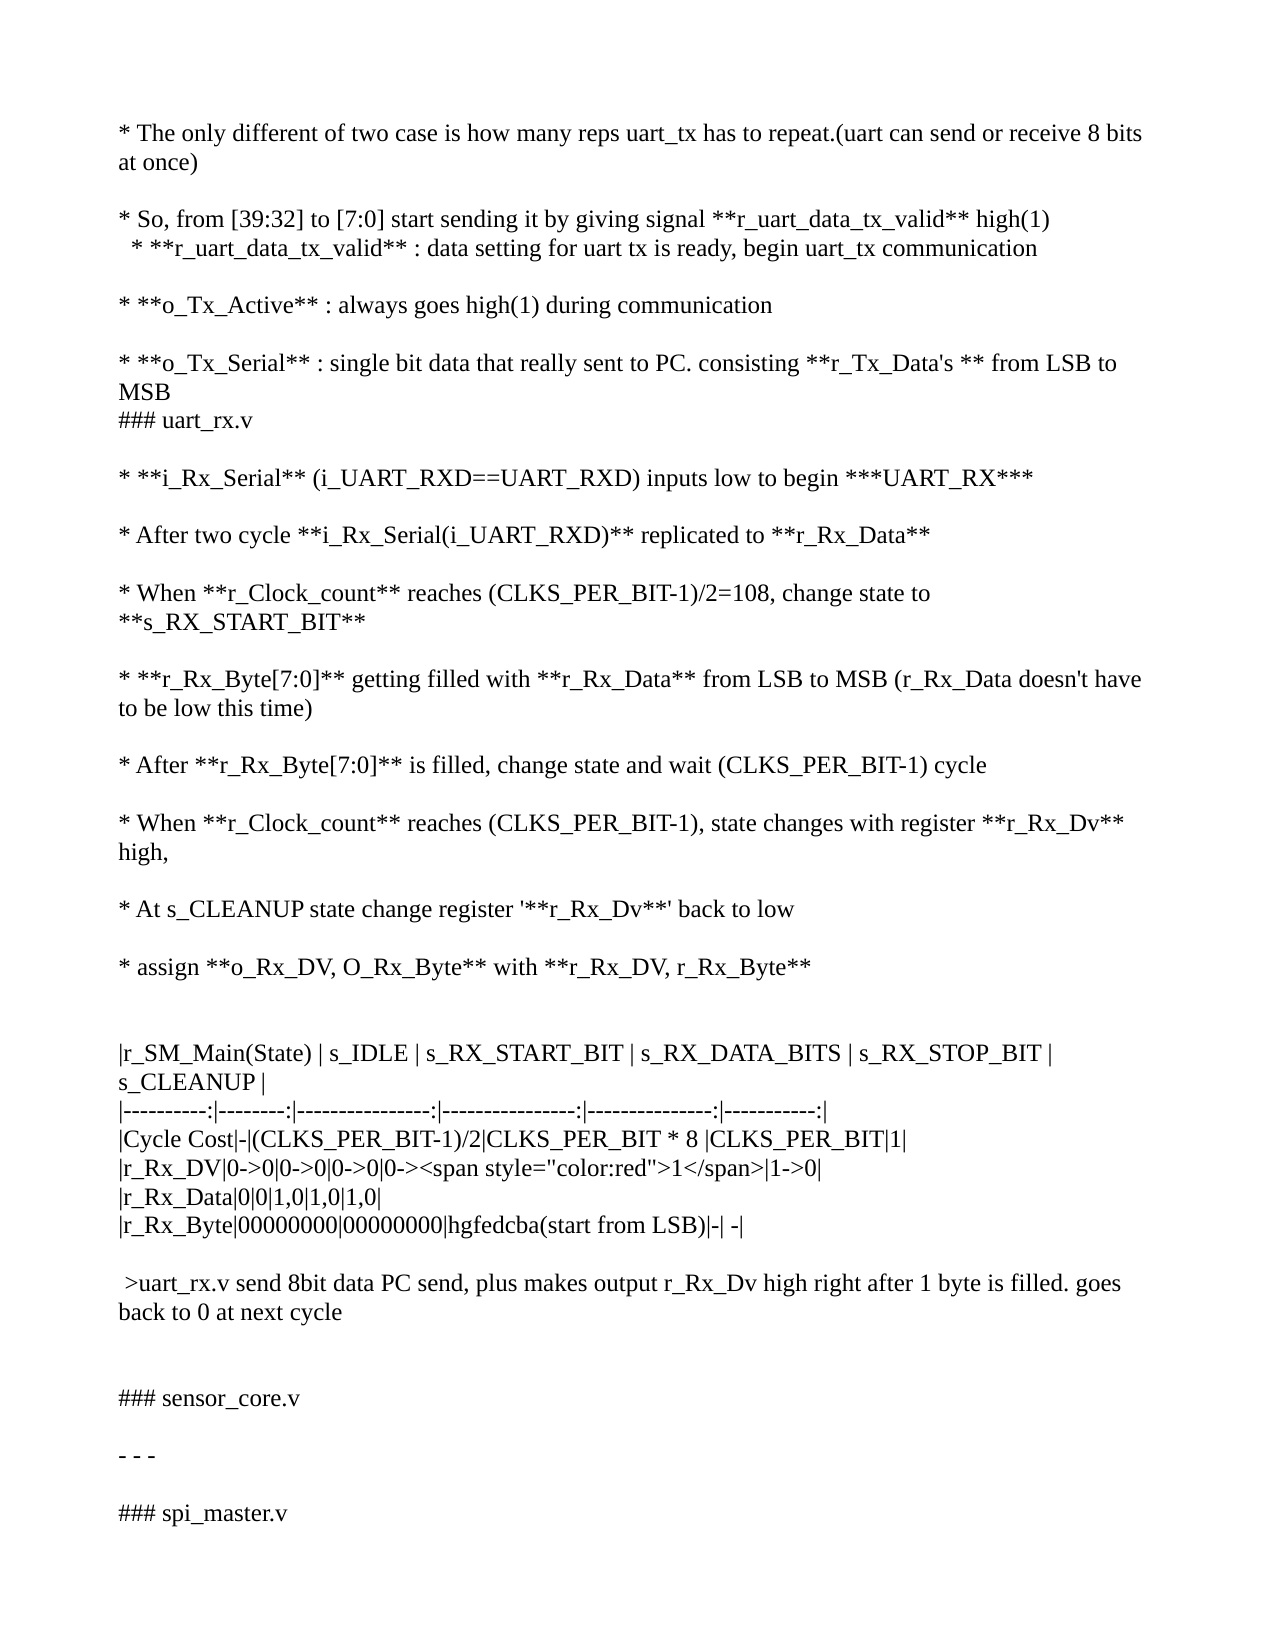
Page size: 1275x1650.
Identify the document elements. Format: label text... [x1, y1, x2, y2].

text ### uart_rx.v [118, 406, 1157, 434]
text |r_Rx_Data|0|0|1,0|1,0|1,0| [118, 1182, 1157, 1211]
text * After **r_Rx_Byte[7:0]** is filled, change state and wait (CLKS_PER_BIT-1) cycle [118, 751, 1157, 779]
text * When **r_Clock_count** reaches (CLKS_PER_BIT-1)/2=108, change state to **s_RX_START_BIT** [118, 578, 1157, 636]
text |r_Rx_DV|0->0|0->0|0->0|0-><span style="color:red">1</span>|1->0| [118, 1153, 1157, 1182]
text * So, from [39:32] to [7:0] start sending it by giving signal **r_uart_data_tx_valid** high(1) [118, 204, 1157, 233]
text |r_Rx_Byte|00000000|00000000|hgfedcba(start from LSB)|-| -| [118, 1211, 1157, 1239]
text * At s_CLEANUP state change register '**r_Rx_Dv**' back to low [118, 894, 1157, 923]
text |r_SM_Main(State) | s_IDLE | s_RX_START_BIT | s_RX_DATA_BITS | s_RX_STOP_BIT | s_CLEANUP | [118, 1038, 1157, 1096]
text * **i_Rx_Serial** (i_UART_RXD==UART_RXD) inputs low to begin ***UART_RX*** [118, 463, 1157, 492]
text * **r_uart_data_tx_valid** : data setting for uart tx is ready, begin uart_tx communication [118, 233, 1157, 262]
text * **o_Tx_Active** : always goes high(1) during communication [118, 291, 1157, 319]
text - - - [118, 1441, 1157, 1469]
text * After two cycle **i_Rx_Serial(i_UART_RXD)** replicated to **r_Rx_Data** [118, 521, 1157, 549]
text ### spi_master.v [118, 1498, 1157, 1527]
text |----------:|--------:|----------------:|----------------:|---------------:|-----------:| [118, 1096, 1157, 1124]
text ### sensor_core.v [118, 1383, 1157, 1412]
text * When **r_Clock_count** reaches (CLKS_PER_BIT-1), state changes with register **r_Rx_Dv** high, [118, 808, 1157, 866]
text * **o_Tx_Serial** : single bit data that really sent to PC. consisting **r_Tx_Data's ** from LSB to MSB [118, 348, 1157, 406]
text >uart_rx.v send 8bit data PC send, plus makes output r_Rx_Dv high right after 1 byte is filled. goes back to 0 at next cycle [118, 1268, 1157, 1326]
text * assign **o_Rx_DV, O_Rx_Byte** with **r_Rx_DV, r_Rx_Byte** [118, 952, 1157, 981]
text * The only different of two case is how many reps uart_tx has to repeat.(uart can send or receive 8 bits at once) [118, 118, 1157, 176]
text |Cycle Cost|-|(CLKS_PER_BIT-1)/2|CLKS_PER_BIT * 8 |CLKS_PER_BIT|1| [118, 1124, 1157, 1153]
text * **r_Rx_Byte[7:0]** getting filled with **r_Rx_Data** from LSB to MSB (r_Rx_Data doesn't have to be low this time) [118, 664, 1157, 722]
